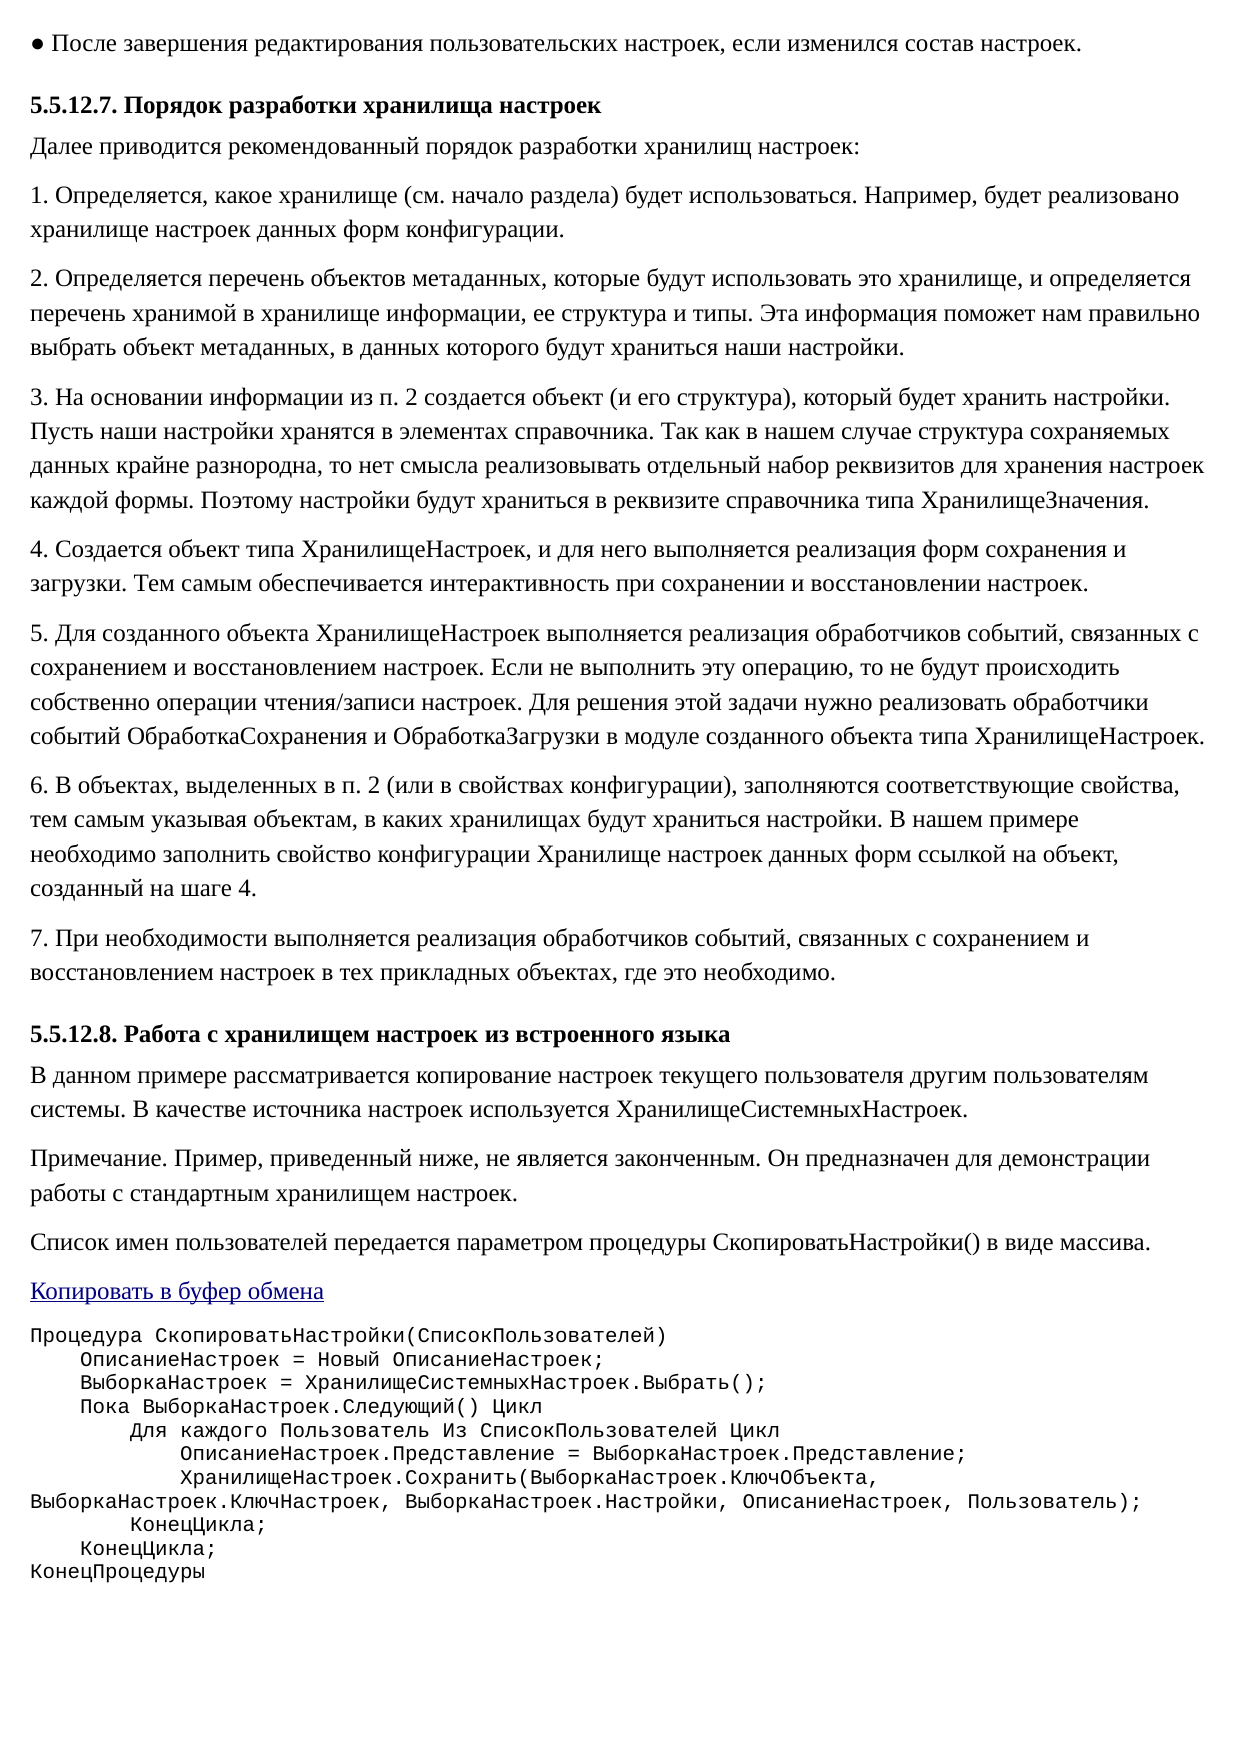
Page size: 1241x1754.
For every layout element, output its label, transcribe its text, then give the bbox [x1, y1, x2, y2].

text ХранилищеНастроек.Сохранить(ВыборкаНастроек.КлючОбъекта, ВыборкаНастроек.КлючНастроек, ВыборкаНастроек.Настройки, ОписаниеНастроек, Пользователь); [30, 1467, 1211, 1514]
text Примечание. Пример, приведенный ниже, не является законченным. Он предназначен для демонстрации работы с стандартным хранилищем настроек. [30, 1143, 1211, 1207]
text В данном примере рассматривается копирование настроек текущего пользователя другим пользователям системы. В качестве источника настроек используется ХранилищеСистемныхНастроек. [30, 1060, 1211, 1123]
text ВыборкаНастроек = ХранилищеСистемныхНастроек.Выбрать(); [30, 1372, 1211, 1396]
subtitle 5.5.12.7. Порядок разработки хранилища настроек [30, 90, 1211, 118]
text 6. В объектах, выделенных в п. 2 (или в свойствах конфигурации), заполняются соответствующие свойства, тем самым указывая объектам, в каких хранилищах будут храниться настройки. В нашем примере необходимо заполнить свойство конфигурации Хранилище настроек данных форм ссылкой на объект, созданный на шаге 4. [30, 770, 1211, 902]
text КонецЦикла; [30, 1538, 1211, 1562]
subtitle 5.5.12.8. Работа с хранилищем настроек из встроенного языка [30, 1019, 1211, 1047]
text ● После завершения редактирования пользовательских настроек, если изменился состав настроек. [30, 28, 1211, 57]
text ОписаниеНастроек = Новый ОписаниеНастроек; [30, 1349, 1211, 1372]
text 4. Создается объект типа ХранилищеНастроек, и для него выполняется реализация форм сохранения и загрузки. Тем самым обеспечивается интерактивность при сохранении и восстановлении настроек. [30, 534, 1211, 597]
text КонецПроцедуры [30, 1562, 1211, 1585]
text ОписаниеНастроек.Представление = ВыборкаНастроек.Представление; [30, 1443, 1211, 1467]
text КонецЦикла; [30, 1514, 1211, 1538]
text 5. Для созданного объекта ХранилищеНастроек выполняется реализация обработчиков событий, связанных с сохранением и восстановлением настроек. Если не выполнить эту операцию, то не будут происходить собственно операции чтения/записи настроек. Для решения этой задачи нужно реализовать обработчики событий ОбработкаСохранения и ОбработкаЗагрузки в модуле созданного объекта типа ХранилищеНастроек. [30, 618, 1211, 750]
text Далее приводится рекомендованный порядок разработки хранилищ настроек: [30, 131, 1211, 160]
text Список имен пользователей передается параметром процедуры СкопироватьНастройки() в виде массива. [30, 1227, 1211, 1256]
text 2. Определяется перечень объектов метаданных, которые будут использовать это хранилище, и определяется перечень хранимой в хранилище информации, ее структура и типы. Эта информация поможет нам правильно выбрать объект метаданных, в данных которого будут храниться наши настройки. [30, 263, 1211, 361]
text Процедура СкопироватьНастройки(СписокПользователей) [30, 1325, 1211, 1349]
text 3. На основании информации из п. 2 создается объект (и его структура), который будет хранить настройки. Пусть наши настройки хранятся в элементах справочника. Так как в нашем случае структура сохраняемых данных крайне разнородна, то нет смысла реализовывать отдельный набор реквизитов для хранения настроек каждой формы. Поэтому настройки будут храниться в реквизите справочника типа ХранилищеЗначения. [30, 382, 1211, 514]
text Для каждого Пользователь Из СписокПользователей Цикл [30, 1420, 1211, 1443]
text Копировать в буфер обмена [30, 1276, 1211, 1305]
text 1. Определяется, какое хранилище (см. начало раздела) будет использоваться. Например, будет реализовано хранилище настроек данных форм конфигурации. [30, 180, 1211, 243]
text 7. При необходимости выполняется реализация обработчиков событий, связанных с сохранением и восстановлением настроек в тех прикладных объектах, где это необходимо. [30, 923, 1211, 986]
text Пока ВыборкаНастроек.Следующий() Цикл [30, 1396, 1211, 1420]
